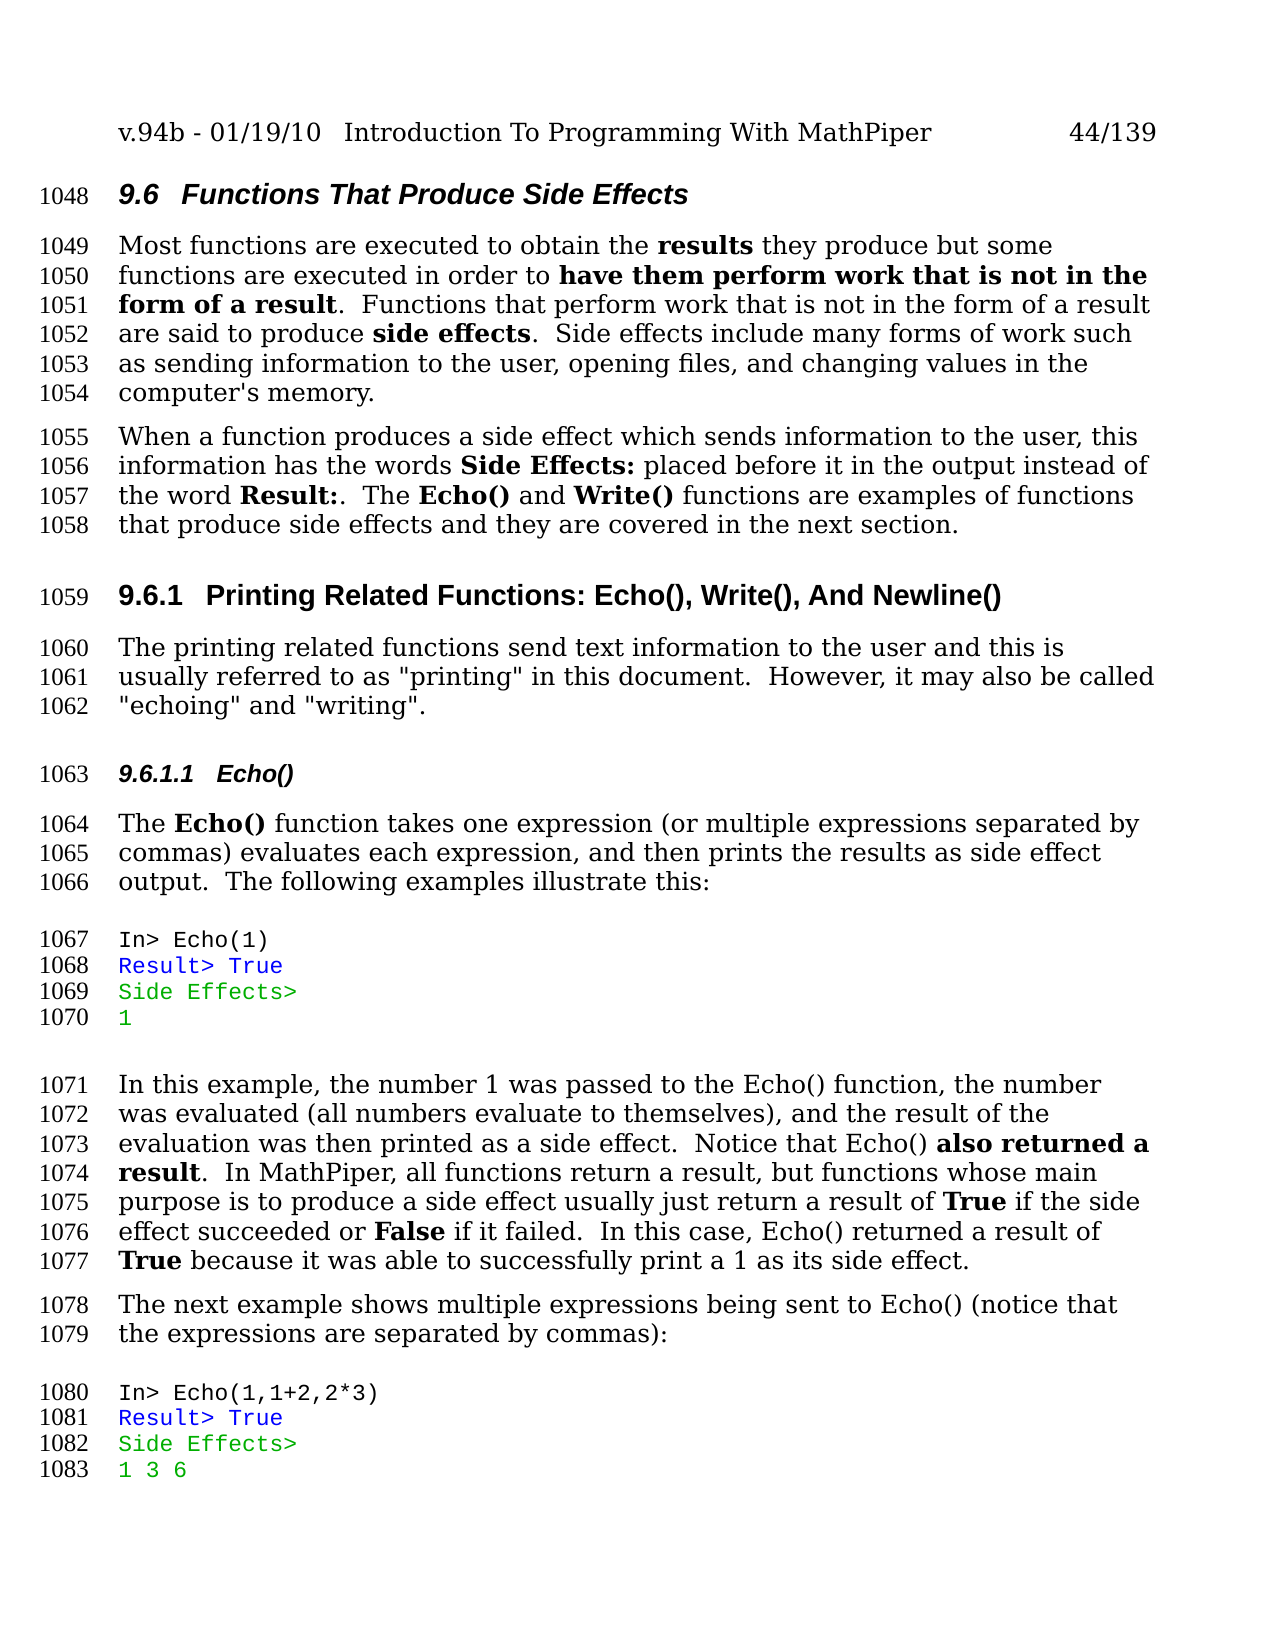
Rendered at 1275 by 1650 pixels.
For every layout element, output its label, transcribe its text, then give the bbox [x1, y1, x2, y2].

subtitle Functions That Produce Side Effects [118, 177, 1157, 210]
text When a function produces a side effect which sends information to the user, this information has the words Side Effects: placed before it in the output instead of the word Result:. The Echo() and Write() functions are examples of functions that produce side effects and they are covered in the next section. [118, 422, 1157, 539]
text Result> True [118, 1407, 1157, 1433]
text The next example shows multiple expressions being sent to Echo() (notice that the expressions are separated by commas): [118, 1291, 1157, 1349]
text Side Effects> [118, 980, 1157, 1006]
text In> Echo(1,1+2,2*3) [118, 1381, 1157, 1407]
text Result> True [118, 954, 1157, 980]
text 1 3 6 [118, 1459, 1157, 1484]
text In this example, the number 1 was passed to the Echo() function, the number was evaluated (all numbers evaluate to themselves), and the result of the evaluation was then printed as a side effect. Notice that Echo() also returned a result. In MathPiper, all functions return a result, but functions whose main purpose is to produce a side effect usually just return a result of True if the side effect succeeded or False if it failed. In this case, Echo() returned a result of True because it was able to successfully print a 1 as its side effect. [118, 1070, 1157, 1276]
subtitle Echo() [118, 759, 1157, 788]
text In> Echo(1) [118, 928, 1157, 954]
text 1 [118, 1006, 1157, 1032]
text Most functions are executed to obtain the results they produce but some functions are executed in order to have them perform work that is not in the form of a result. Functions that perform work that is not in the form of a result are said to produce side effects. Side effects include many forms of work such as sending information to the user, opening files, and changing values in the computer's memory. [118, 231, 1157, 407]
text The Echo() function takes one expression (or multiple expressions separated by commas) evaluates each expression, and then prints the results as side effect output. The following examples illustrate this: [118, 809, 1157, 896]
text The printing related functions send text information to the user and this is usually referred to as "printing" in this document. However, it may also be called "echoing" and "writing". [118, 633, 1157, 720]
text Side Effects> [118, 1433, 1157, 1459]
subtitle Printing Related Functions: Echo(), Write(), And Newline() [118, 578, 1157, 612]
